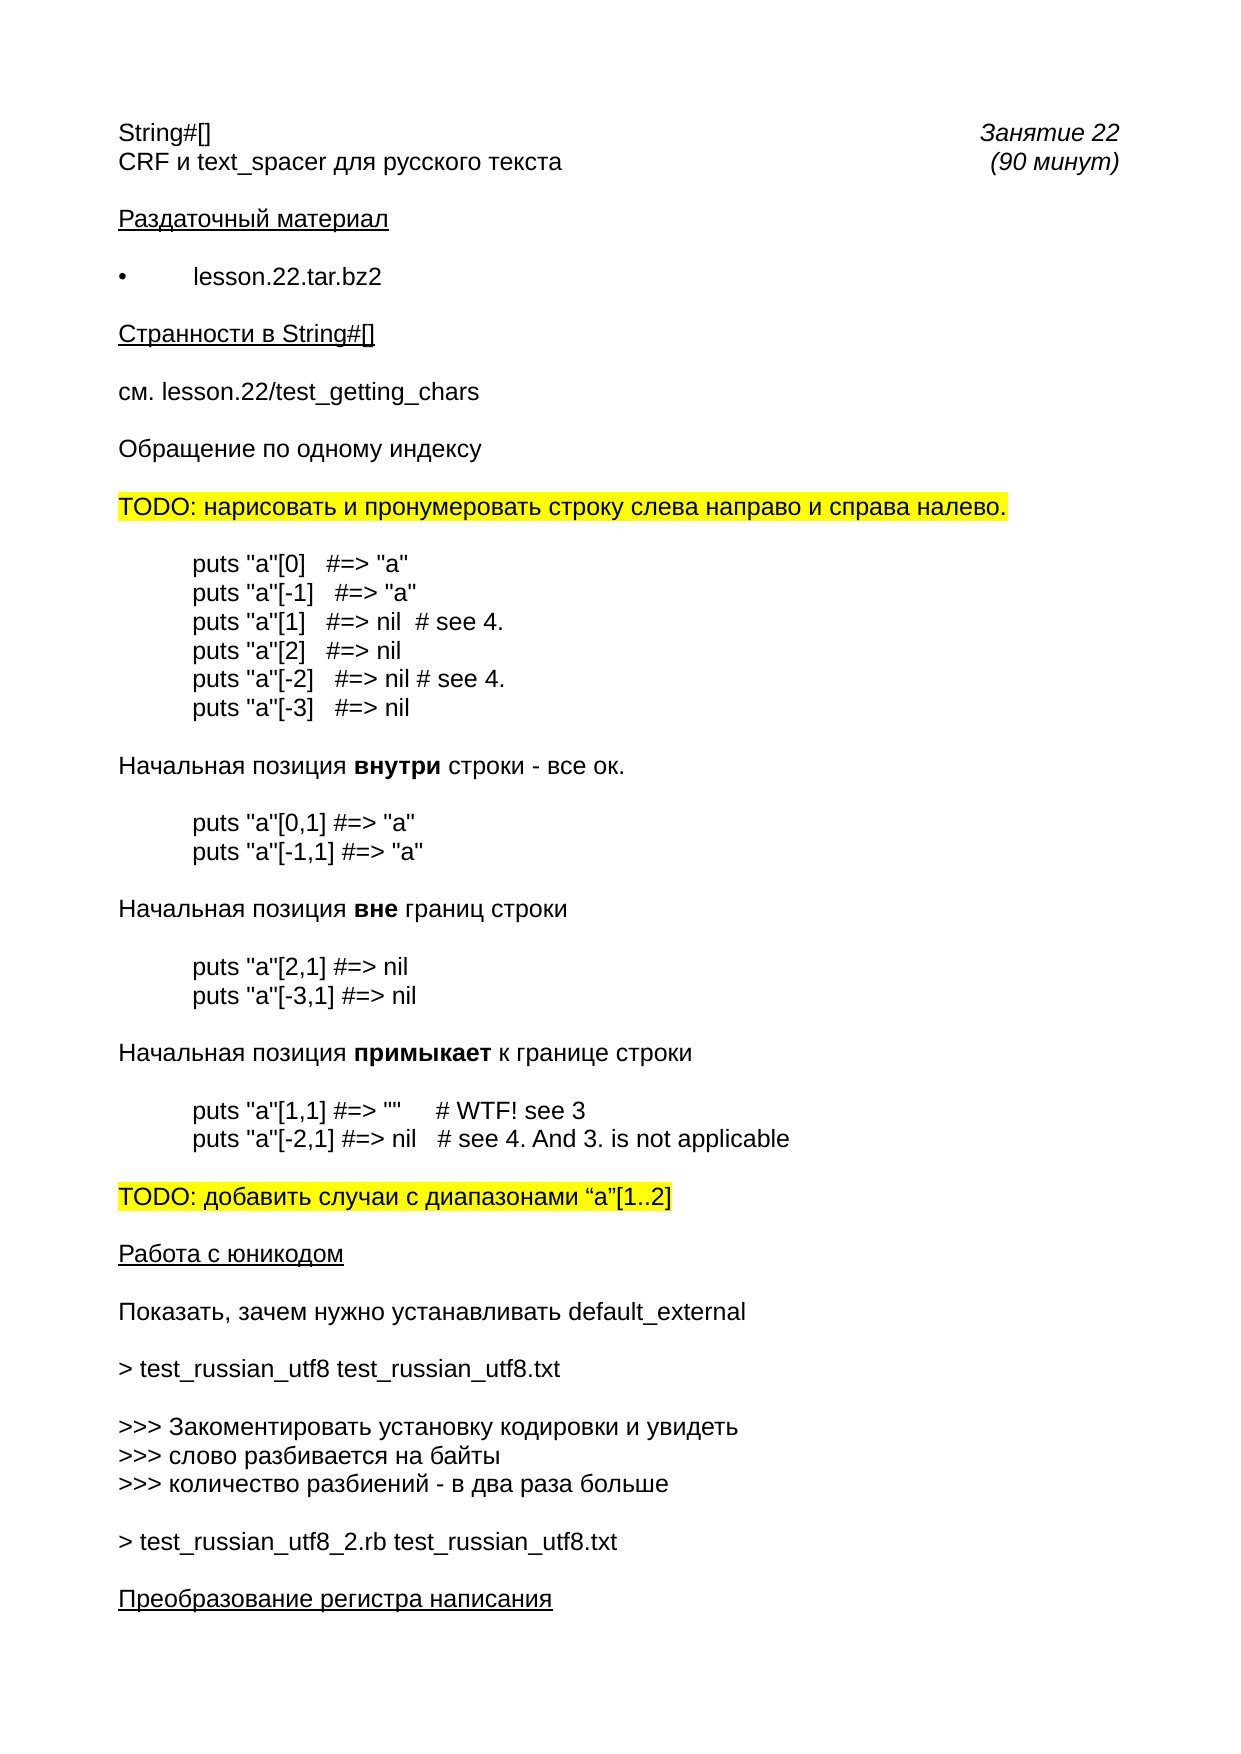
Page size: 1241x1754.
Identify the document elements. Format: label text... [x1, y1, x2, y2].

text Показать, зачем нужно устанавливать default_external [118, 1297, 1122, 1326]
text Преобразование регистра написания [118, 1584, 1122, 1613]
text >>> количество разбиений - в два раза больше [118, 1469, 1122, 1498]
text Начальная позиция внутри строки - все ок. [118, 751, 1122, 779]
text Обращение по одному индексу [118, 434, 1122, 463]
text > test_russian_utf8 test_russian_utf8.txt [118, 1354, 1122, 1383]
text puts "a"[1,1] #=> "" # WTF! see 3 [118, 1096, 1122, 1124]
text puts "a"[-2] #=> nil # see 4. [118, 664, 1122, 693]
text > test_russian_utf8_2.rb test_russian_utf8.txt [118, 1527, 1122, 1556]
text TODO: добавить случаи с диапазонами “a”[1..2] [118, 1182, 1122, 1211]
text puts "a"[2] #=> nil [118, 636, 1122, 664]
text puts "a"[-2,1] #=> nil # see 4. And 3. is not applicable [118, 1124, 1122, 1153]
text puts "a"[1] #=> nil # see 4. [118, 607, 1122, 636]
text puts "a"[-1,1] #=> "a" [118, 837, 1122, 866]
list lesson.22.tar.bz2 [118, 262, 1122, 291]
table_header String#[] CRF и text_spacer для русского текста [118, 118, 758, 176]
text см. lesson.22/test_getting_chars [118, 377, 1122, 406]
table_header Занятие 22 (90 минут) [758, 118, 1122, 176]
text Работа с юникодом [118, 1239, 1122, 1268]
text puts "a"[-3] #=> nil [118, 693, 1122, 722]
text Начальная позиция вне границ строки [118, 894, 1122, 923]
text Начальная позиция примыкает к границе строки [118, 1038, 1122, 1067]
text >>> Закоментировать установку кодировки и увидеть [118, 1412, 1122, 1441]
text Раздаточный материал [118, 204, 1122, 233]
text Странности в String#[] [118, 319, 1122, 348]
text puts "a"[-1] #=> "a" [118, 578, 1122, 607]
text >>> слово разбивается на байты [118, 1441, 1122, 1469]
text TODO: нарисовать и пронумеровать строку слева направо и справа налево. [118, 492, 1122, 521]
text puts "a"[0] #=> "a" [118, 549, 1122, 578]
text puts "a"[0,1] #=> "a" [118, 808, 1122, 837]
text puts "a"[-3,1] #=> nil [118, 981, 1122, 1009]
text puts "a"[2,1] #=> nil [118, 952, 1122, 981]
